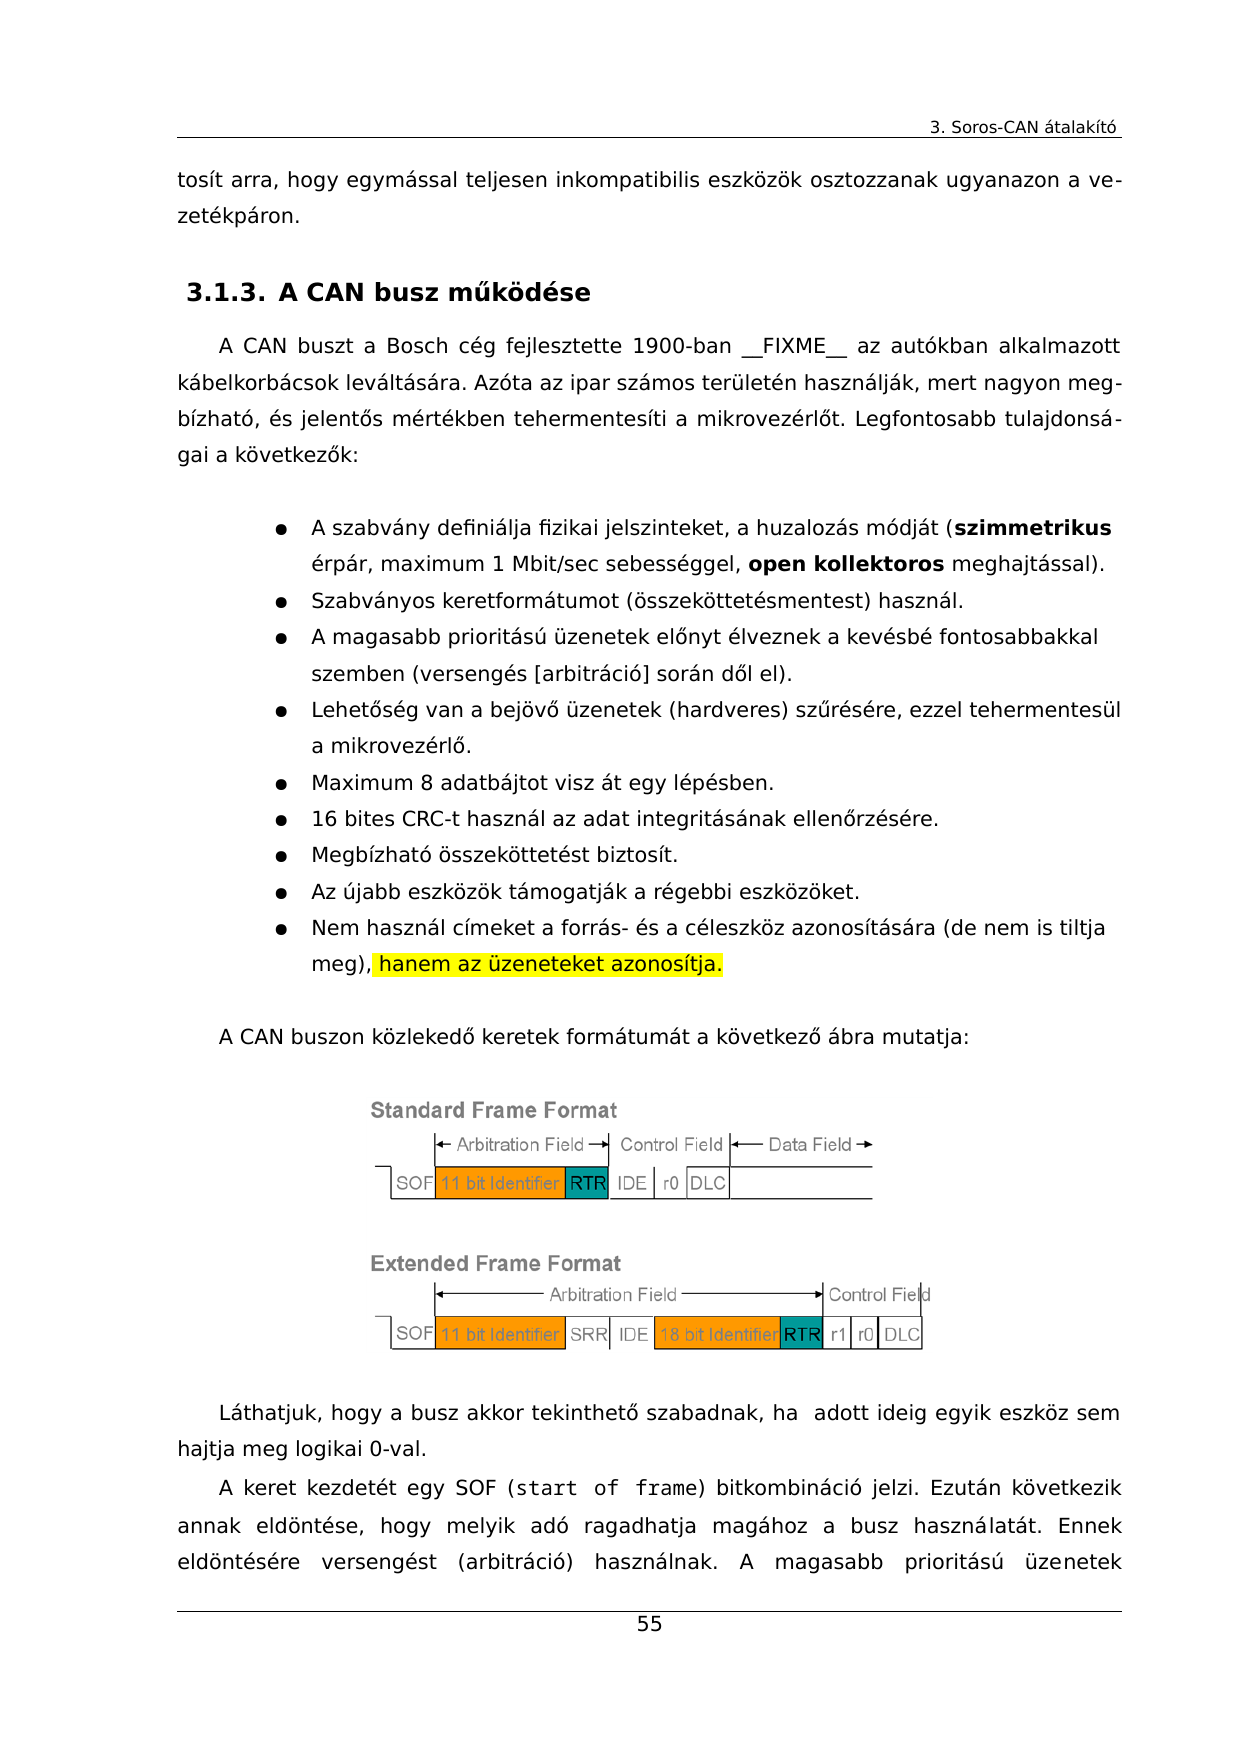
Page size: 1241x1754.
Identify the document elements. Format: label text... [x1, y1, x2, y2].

list Megbízható összeköttetést biztosít. [273, 843, 1122, 868]
text tosít arra, hogy egymással teljesen inkompatibilis eszközök osztozzanak ugyanazon a ve­zetékpáron. [177, 168, 1122, 228]
text A CAN buszt a Bosch cég fejlesztette 1900-ban __FIXME__ az autókban alkalmazott kábelkorbácsok leváltására. Azóta az ipar számos területén használják, mert nagyon meg­bízható, és jelentős mértékben tehermentesíti a mikrovezérlőt. Legfontosabb tulajdonsá­gai a következők: [177, 334, 1122, 468]
picture [366, 1097, 934, 1353]
list A magasabb prioritású üzenetek előnyt élveznek a kevésbé fontosabbakkal szemben (versengés [arbitráció] során dől el). [273, 625, 1122, 686]
list Az újabb eszközök támogatják a régebbi eszközöket. [273, 880, 1122, 904]
text A CAN buszon közlekedő keretek formátumát a következő ábra mutatja: [177, 1025, 1122, 1049]
text A keret kezdetét egy SOF (start of frame) bitkombináció jelzi. Ezután következik annak eldöntése, hogy melyik adó ragadhatja magához a busz haszná­latát. Ennek eldöntésére versengést (arbitráció) használnak. A magasabb prioritású üze­netek [177, 1473, 1122, 1574]
list Maximum 8 adatbájtot visz át egy lépésben. [273, 771, 1122, 795]
text Láthatjuk, hogy a busz akkor tekinthető szabadnak, ha adott ideig egyik eszköz sem hajtja meg logikai 0-val. [177, 1401, 1122, 1461]
subtitle A CAN busz működése [177, 278, 1122, 307]
list Nem használ címeket a forrás- és a céleszköz azonosítására (de nem is tiltja meg), hanem az üzeneteket azonosítja. [273, 916, 1122, 977]
list 16 bites CRC-t használ az adat integritásának ellenőrzésére. [273, 807, 1122, 831]
list A szabvány definiálja fizikai jelszinteket, a huzalozás módját (szimmetrikus érpár, maximum 1 Mbit/sec sebességgel, open kollektoros meghajtással). [273, 516, 1122, 577]
list Szabványos keretformátumot (összeköttetésmentest) használ. [273, 589, 1122, 613]
list Lehetőség van a bejövő üzenetek (hardveres) szűrésére, ezzel tehermentesül a mikrovezérlő. [273, 698, 1122, 758]
